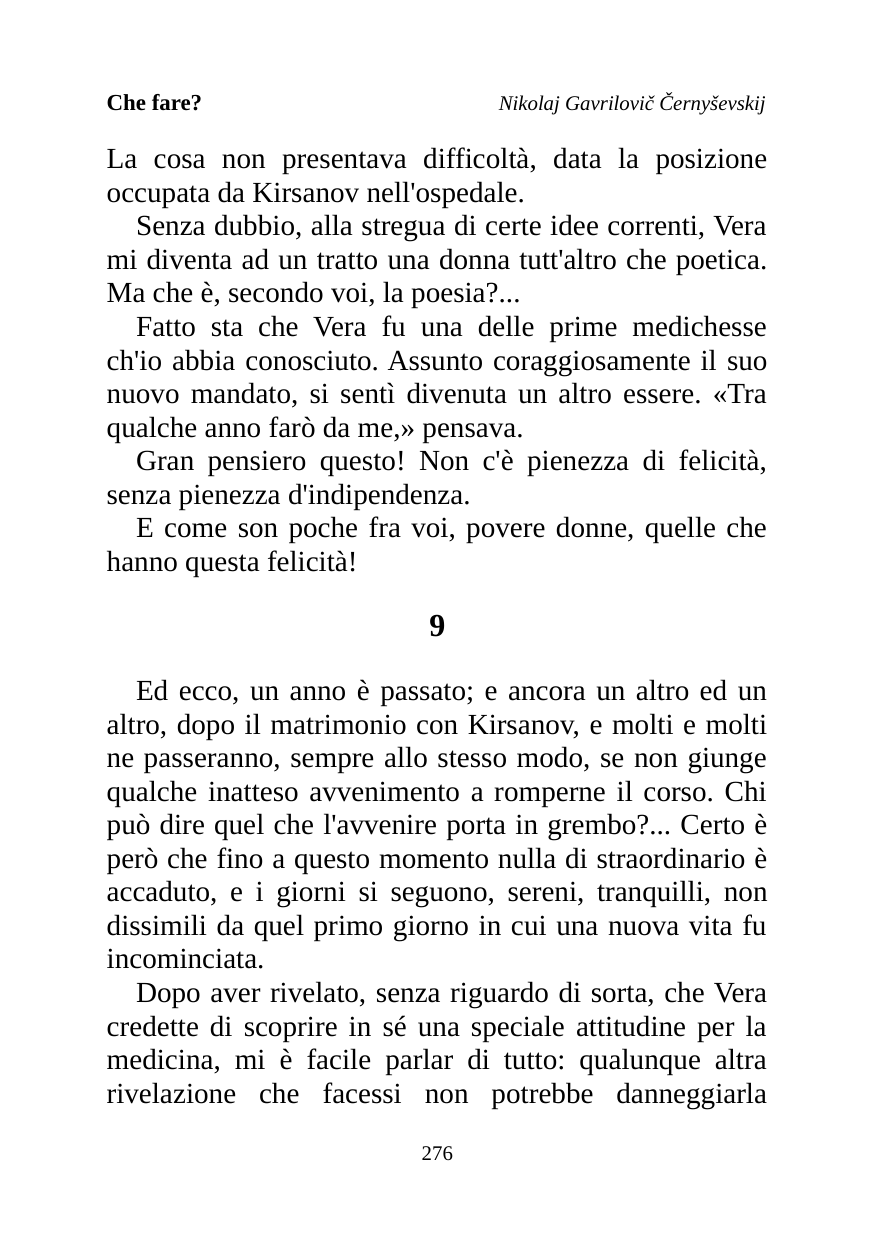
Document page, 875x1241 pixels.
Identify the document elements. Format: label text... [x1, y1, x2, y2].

text Senza dubbio, alla stregua di certe idee correnti, Vera mi diventa ad un tratto una donna tutt'altro che poetica. Ma che è, secondo voi, la poesia?... [106, 208, 768, 309]
text Fatto sta che Vera fu una delle prime medichesse ch'io abbia conosciuto. Assunto coraggiosamente il suo nuovo mandato, si sentì divenuta un altro essere. «Tra qualche anno farò da me,» pensava. [106, 309, 768, 443]
text Dopo aver rivelato, senza riguardo di sorta, che Vera credette di scoprire in sé una speciale attitudine per la medicina, mi è facile parlar di tutto: qualunque altra rivelazione che facessi non potrebbe danneggiarla [106, 975, 768, 1109]
text Ed ecco, un anno è passato; e ancora un altro ed un altro, dopo il matrimonio con Kirsanov, e molti e molti ne passeranno, sempre allo stesso modo, se non giunge qualche inatteso avvenimento a romperne il corso. Chi può dire quel che l'avvenire porta in grembo?... Certo è però che fino a questo momento nulla di straordinario è accaduto, e i giorni si seguono, sereni, tranquilli, non dissimili da quel primo giorno in cui una nuova vita fu incominciata. [106, 673, 768, 975]
text E come son poche fra voi, povere donne, quelle che hanno questa felicità! [106, 510, 768, 577]
text Gran pensiero questo! Non c'è pienezza di felicità, senza pienezza d'indipendenza. [106, 443, 768, 510]
text La cosa non presentava difficoltà, data la posizione occupata da Kirsanov nell'ospedale. [106, 141, 768, 208]
subtitle 9 [106, 607, 768, 644]
